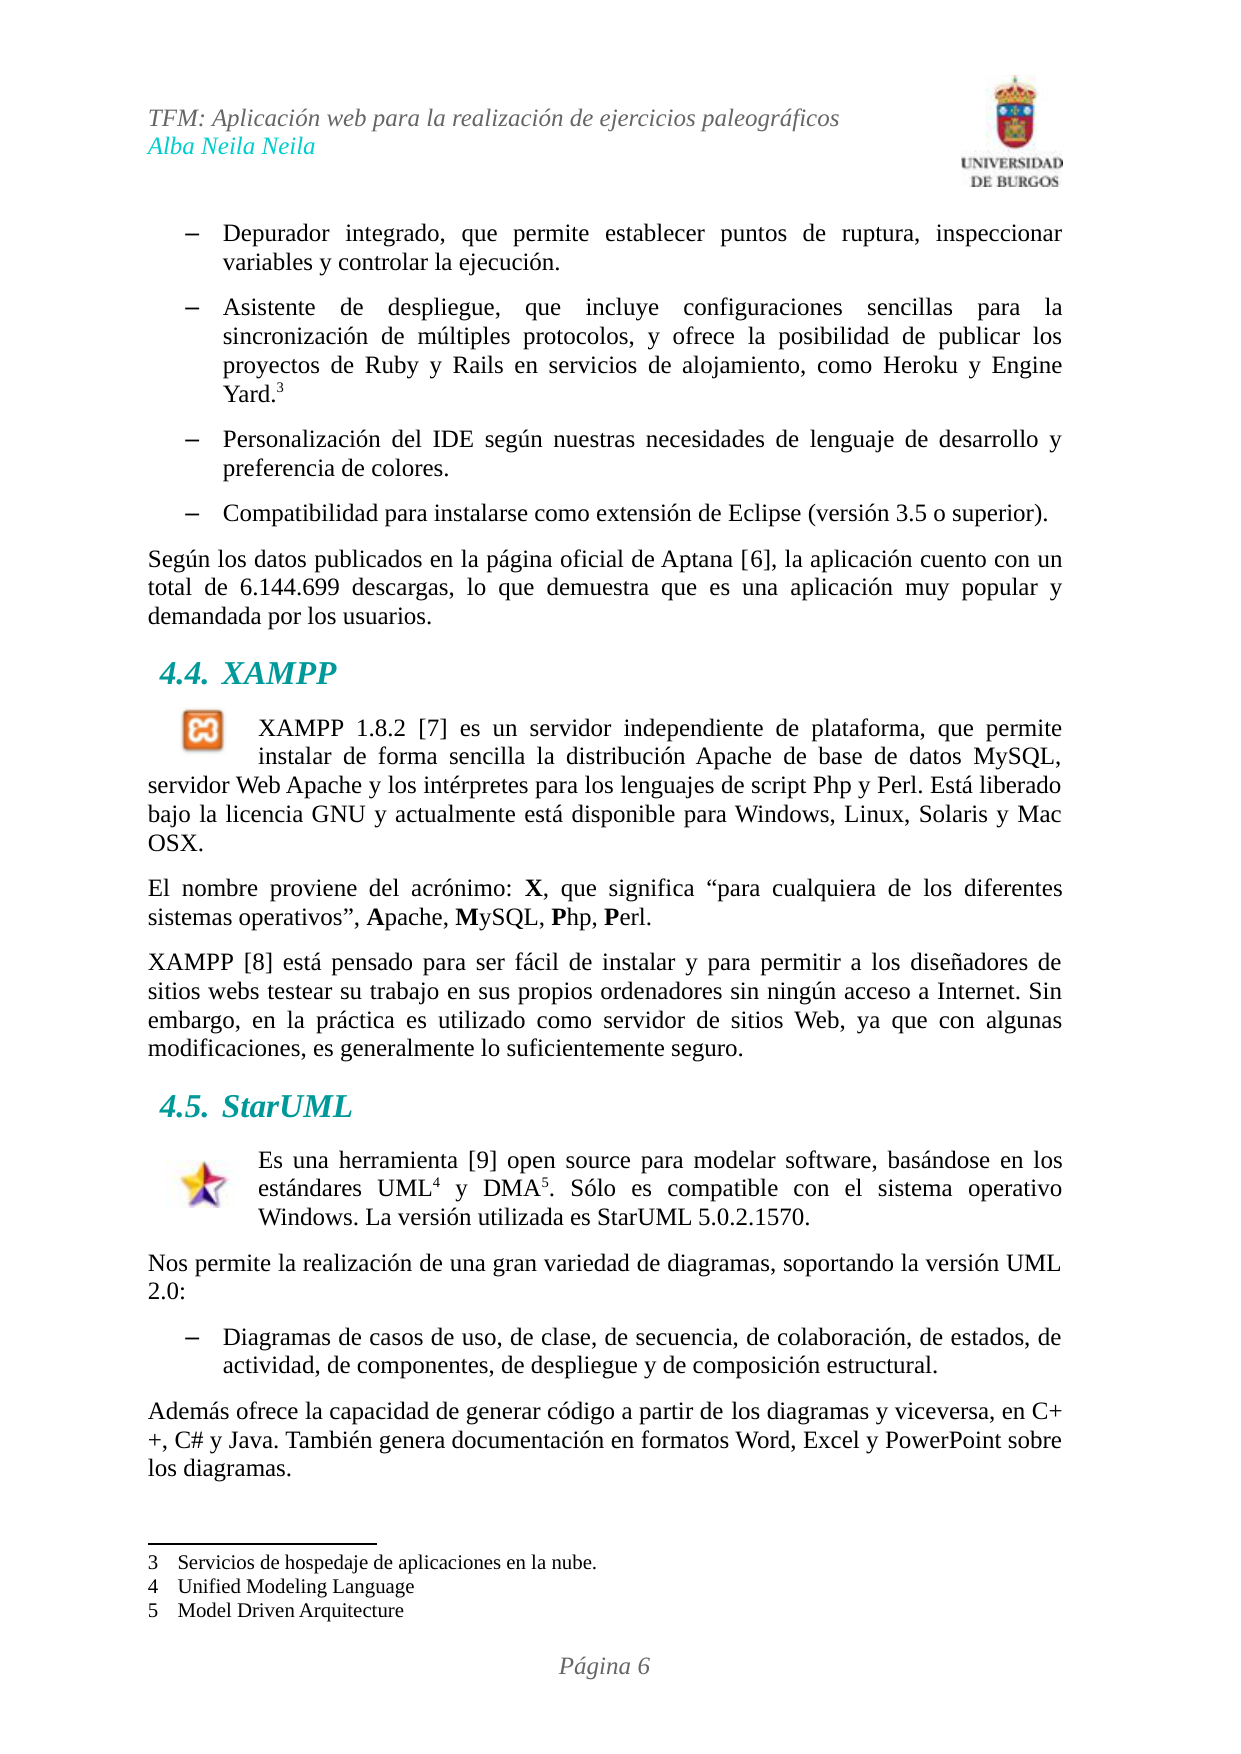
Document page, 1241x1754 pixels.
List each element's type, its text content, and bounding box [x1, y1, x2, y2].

subtitle XAMPP [159, 654, 1063, 692]
text XAMPP 1.8.2 [7] es un servidor independiente de plataforma, que permite instalar de forma sencilla la distribución Apache de base de datos MySQL, servidor Web Apache y los intérpretes para los lenguajes de script Php y Perl. Está liberado bajo la licencia GNU y actualmente está disponible para Windows, Linux, Solaris y Mac OSX. [148, 713, 1063, 856]
text Model Driven Arquitecture [148, 1598, 1063, 1622]
subtitle StarUML [159, 1086, 1063, 1124]
list Diagramas de casos de uso, de clase, de secuencia, de colaboración, de estados, de actividad, de componentes, de despliegue y de composición estructural. [185, 1322, 1063, 1379]
text XAMPP [8] está pensado para ser fácil de instalar y para permitir a los diseñadores de sitios webs testear su trabajo en sus propios ordenadores sin ningún acceso a Internet. Sin embargo, en la práctica es utilizado como servidor de sitios Web, ya que con algunas modificaciones, es generalmente lo suficientemente seguro. [148, 947, 1063, 1062]
list Asistente de despliegue, que incluye configuraciones sencillas para la sincronización de múltiples protocolos, y ofrece la posibilidad de publicar los proyectos de Ruby y Rails en servicios de alojamiento, como Heroku y Engine Yard. [185, 292, 1063, 407]
list Compatibilidad para instalarse como extensión de Eclipse (versión 3.5 o superior). [185, 498, 1063, 527]
list Servicios de hospedaje de aplicaciones en la nube. [148, 1550, 1063, 1574]
text Según los datos publicados en la página oficial de Aptana [6], la aplicación cuento con un total de 6.144.699 descargas, lo que demuestra que es una aplicación muy popular y demandada por los usuarios. [148, 544, 1063, 630]
picture [179, 707, 227, 755]
list Personalización del IDE según nuestras necesidades de lenguaje de desarrollo y preferencia de colores. [185, 424, 1063, 482]
text El nombre proviene del acrónimo: X, que significa “para cualquiera de los diferentes sistemas operativos”, Apache, MySQL, Php, Perl. [148, 873, 1063, 931]
text Es una herramienta [9] open source para modelar software, basándose en los estándares UML y DMA. Sólo es compatible con el sistema operativo Windows. La versión utilizada es StarUML 5.0.2.1570. [148, 1145, 1063, 1231]
list Depurador integrado, que permite establecer puntos de ruptura, inspeccionar variables y controlar la ejecución. [185, 218, 1063, 276]
text Nos permite la realización de una gran variedad de diagramas, soportando la versión UML 2.0: [148, 1248, 1063, 1305]
text Unified Modeling Language [148, 1574, 1063, 1598]
picture [961, 75, 1063, 187]
picture [166, 1160, 239, 1208]
text Además ofrece la capacidad de generar código a partir de los diagramas y viceversa, en C++, C# y Java. También genera documentación en formatos Word, Excel y PowerPoint sobre los diagramas. [148, 1396, 1063, 1482]
